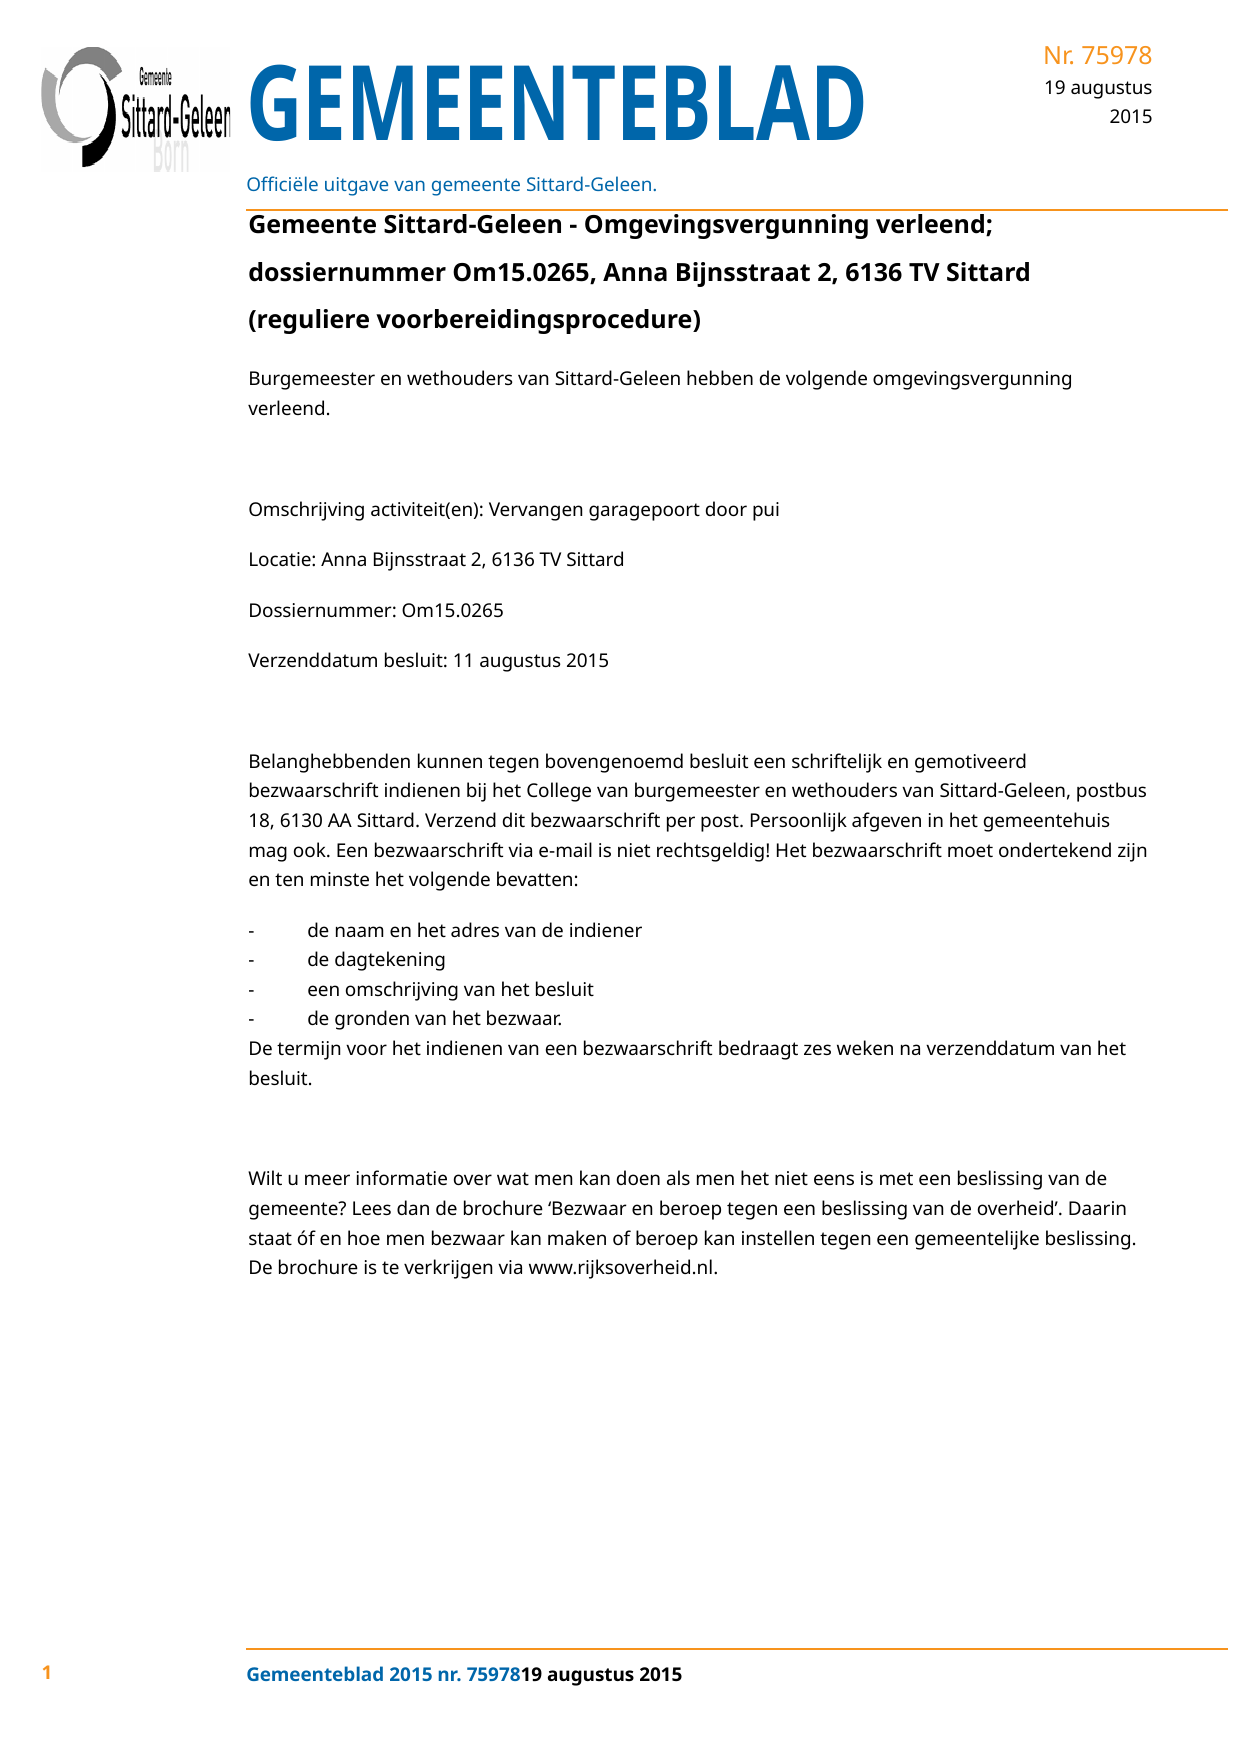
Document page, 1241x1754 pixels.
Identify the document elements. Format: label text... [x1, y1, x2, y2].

text Wilt u meer informatie over wat men kan doen als men het niet eens is met een beslissing van de gemeente? Lees dan de brochure ‘Bezwaar en beroep tegen een beslissing van de overheid’. Daarin staat óf en hoe men bezwaar kan maken of beroep kan instellen tegen een gemeentelijke beslissing. De brochure is te verkrijgen via www.rijksoverheid.nl. [248, 1166, 1152, 1280]
text Belanghebbenden kunnen tegen bovengenoemd besluit een schriftelijk en gemotiveerd bezwaarschrift indienen bij het College van burgemeester en wethouders van Sittard-Geleen, postbus 18, 6130 AA Sittard. Verzend dit bezwaarschrift per post. Persoonlijk afgeven in het gemeentehuis mag ook. Een bezwaarschrift via e-mail is niet rechtsgeldig! Het bezwaarschrift moet ondertekend zijn en ten minste het volgende bevatten: [248, 748, 1152, 892]
text Dossiernummer: Om15.0265 [248, 597, 1152, 622]
list de dagtekening [248, 946, 1152, 972]
list de gronden van het bezwaar. [248, 1006, 1152, 1031]
text Verzenddatum besluit: 11 augustus 2015 [248, 647, 1152, 673]
list een omschrijving van het besluit [248, 976, 1152, 1002]
text Locatie: Anna Bijnsstraat 2, 6136 TV Sittard [248, 546, 1152, 572]
picture [41, 47, 231, 172]
text Gemeente Sittard-Geleen - Omgevingsvergunning verleend; dossiernummer Om15.0265, Anna Bijnsstraat 2, 6136 TV Sittard (reguliere voorbereidingsprocedure) [248, 211, 1152, 336]
text Omschrijving activiteit(en): Vervangen garagepoort door pui [248, 496, 1152, 522]
list de naam en het adres van de indiener [248, 917, 1152, 942]
text De termijn voor het indienen van een bezwaarschrift bedraagt zes weken na verzenddatum van het besluit. [248, 1035, 1152, 1090]
text Burgemeester en wethouders van Sittard-Geleen hebben de volgende omgevingsvergunning verleend. [248, 366, 1152, 421]
